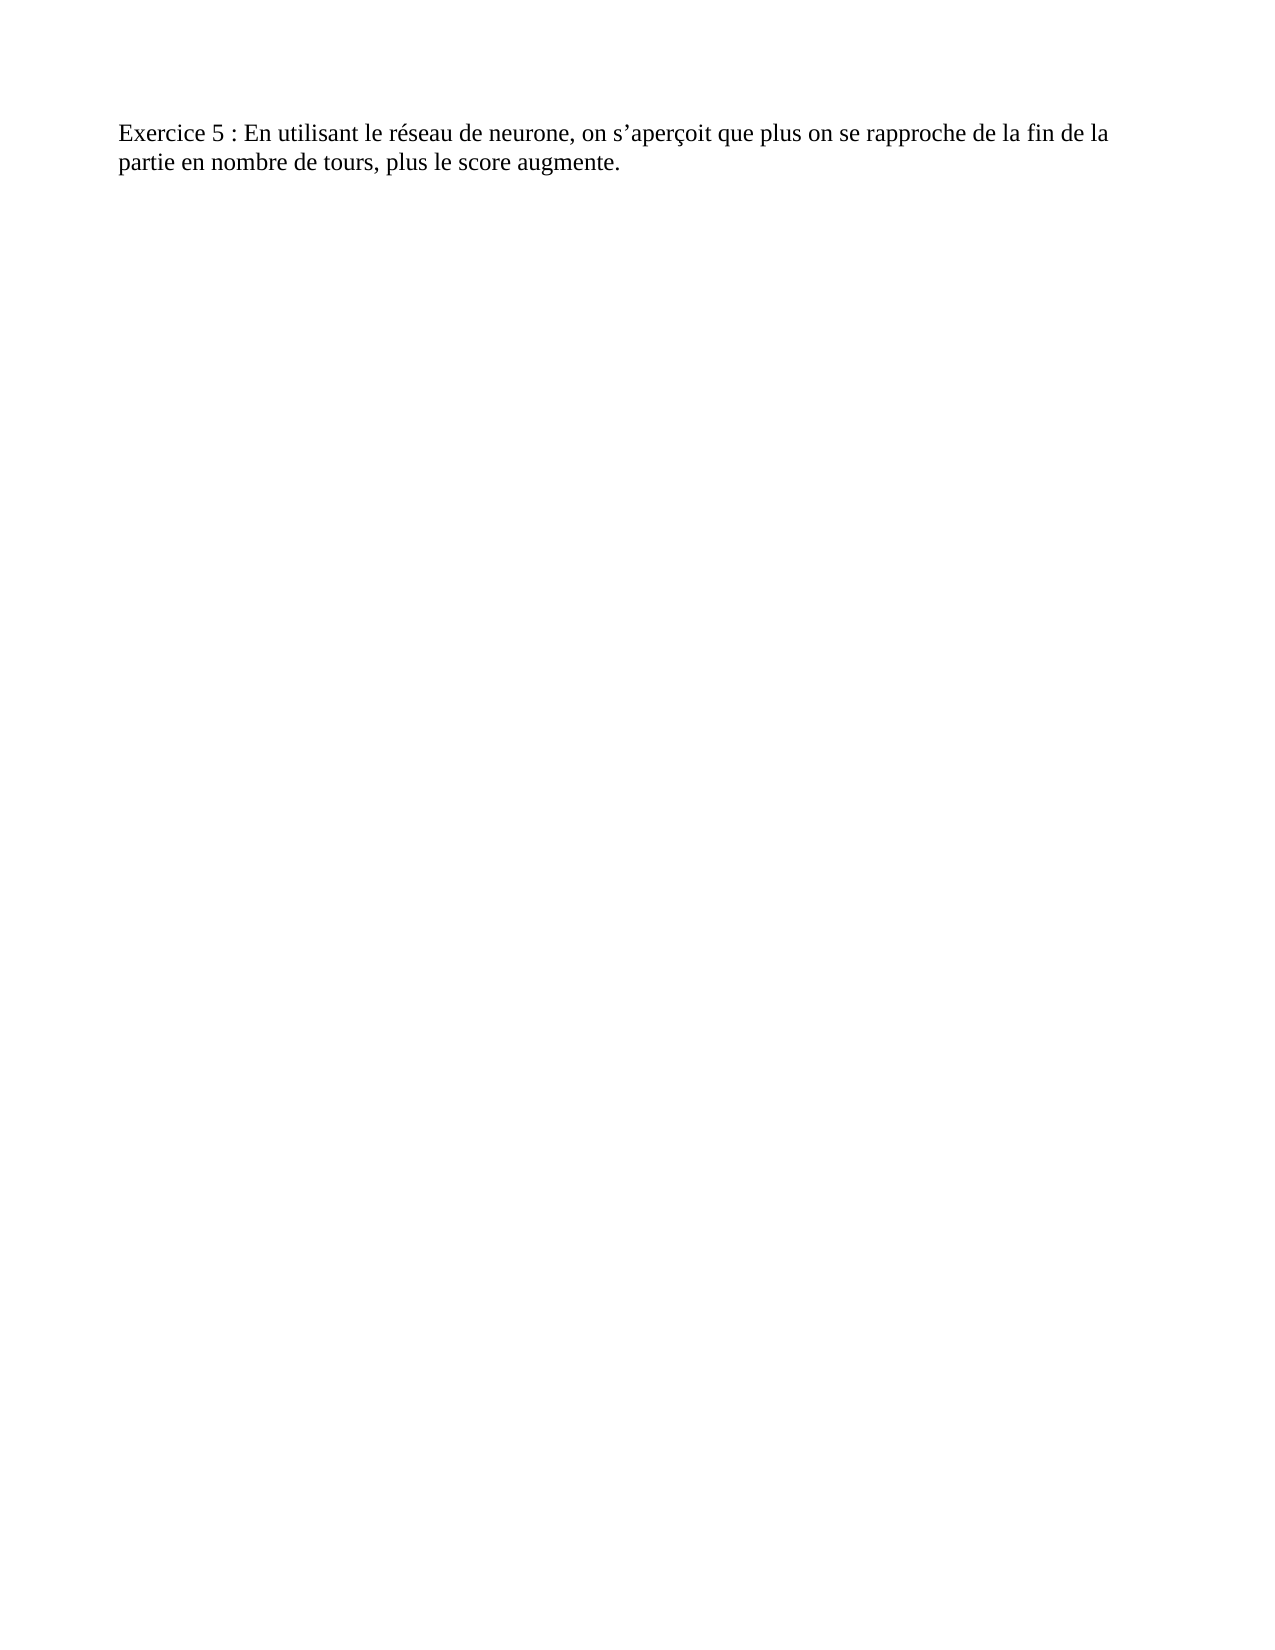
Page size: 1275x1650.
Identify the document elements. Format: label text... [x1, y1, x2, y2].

text Exercice 5 : En utilisant le réseau de neurone, on s’aperçoit que plus on se rapproche de la fin de la partie en nombre de tours, plus le score augmente. [118, 118, 1157, 176]
